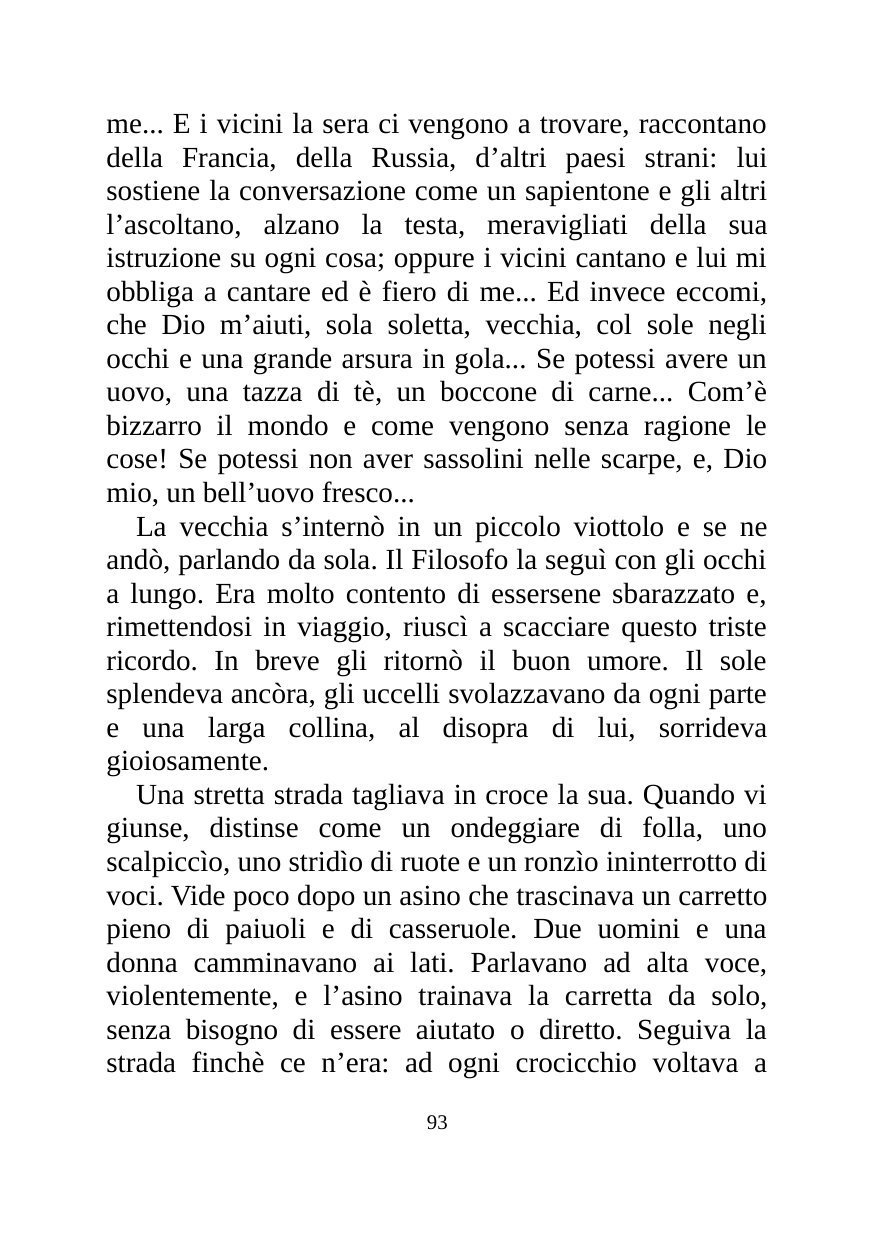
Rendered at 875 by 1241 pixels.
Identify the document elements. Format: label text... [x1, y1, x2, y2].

text me... E i vicini la sera ci vengono a trovare, raccontano della Francia, della Russia, d’altri paesi strani: lui sostiene la conversazione come un sapientone e gli altri l’ascoltano, alzano la testa, meravigliati della sua istruzione su ogni cosa; oppure i vicini cantano e lui mi obbliga a cantare ed è fiero di me... Ed invece eccomi, che Dio m’aiuti, sola soletta, vecchia, col sole negli occhi e una grande arsura in gola... Se potessi avere un uovo, una tazza di tè, un boccone di carne... Com’è bizzarro il mondo e come vengono senza ragione le cose! Se potessi non aver sassolini nelle scarpe, e, Dio mio, un bell’uovo fresco... [106, 106, 768, 509]
text Una stretta strada tagliava in croce la sua. Quando vi giunse, distinse come un ondeggiare di folla, uno scalpiccìo, uno stridìo di ruote e un ronzìo ininterrotto di voci. Vide poco dopo un asino che trascinava un carretto pieno di paiuoli e di casseruole. Due uomini e una donna camminavano ai lati. Parlavano ad alta voce, violentemente, e l’asino trainava la carretta da solo, senza bisogno di essere aiutato o diretto. Seguiva la strada finchè ce n’era: ad ogni crocicchio voltava a [106, 777, 768, 1079]
text La vecchia s’internò in un piccolo viottolo e se ne andò, parlando da sola. Il Filosofo la seguì con gli occhi a lungo. Era molto contento di essersene sbarazzato e, rimettendosi in viaggio, riuscì a scacciare questo triste ricordo. In breve gli ritornò il buon umore. Il sole splendeva ancòra, gli uccelli svolazzavano da ogni parte e una larga collina, al disopra di lui, sorrideva gioiosamente. [106, 509, 768, 777]
